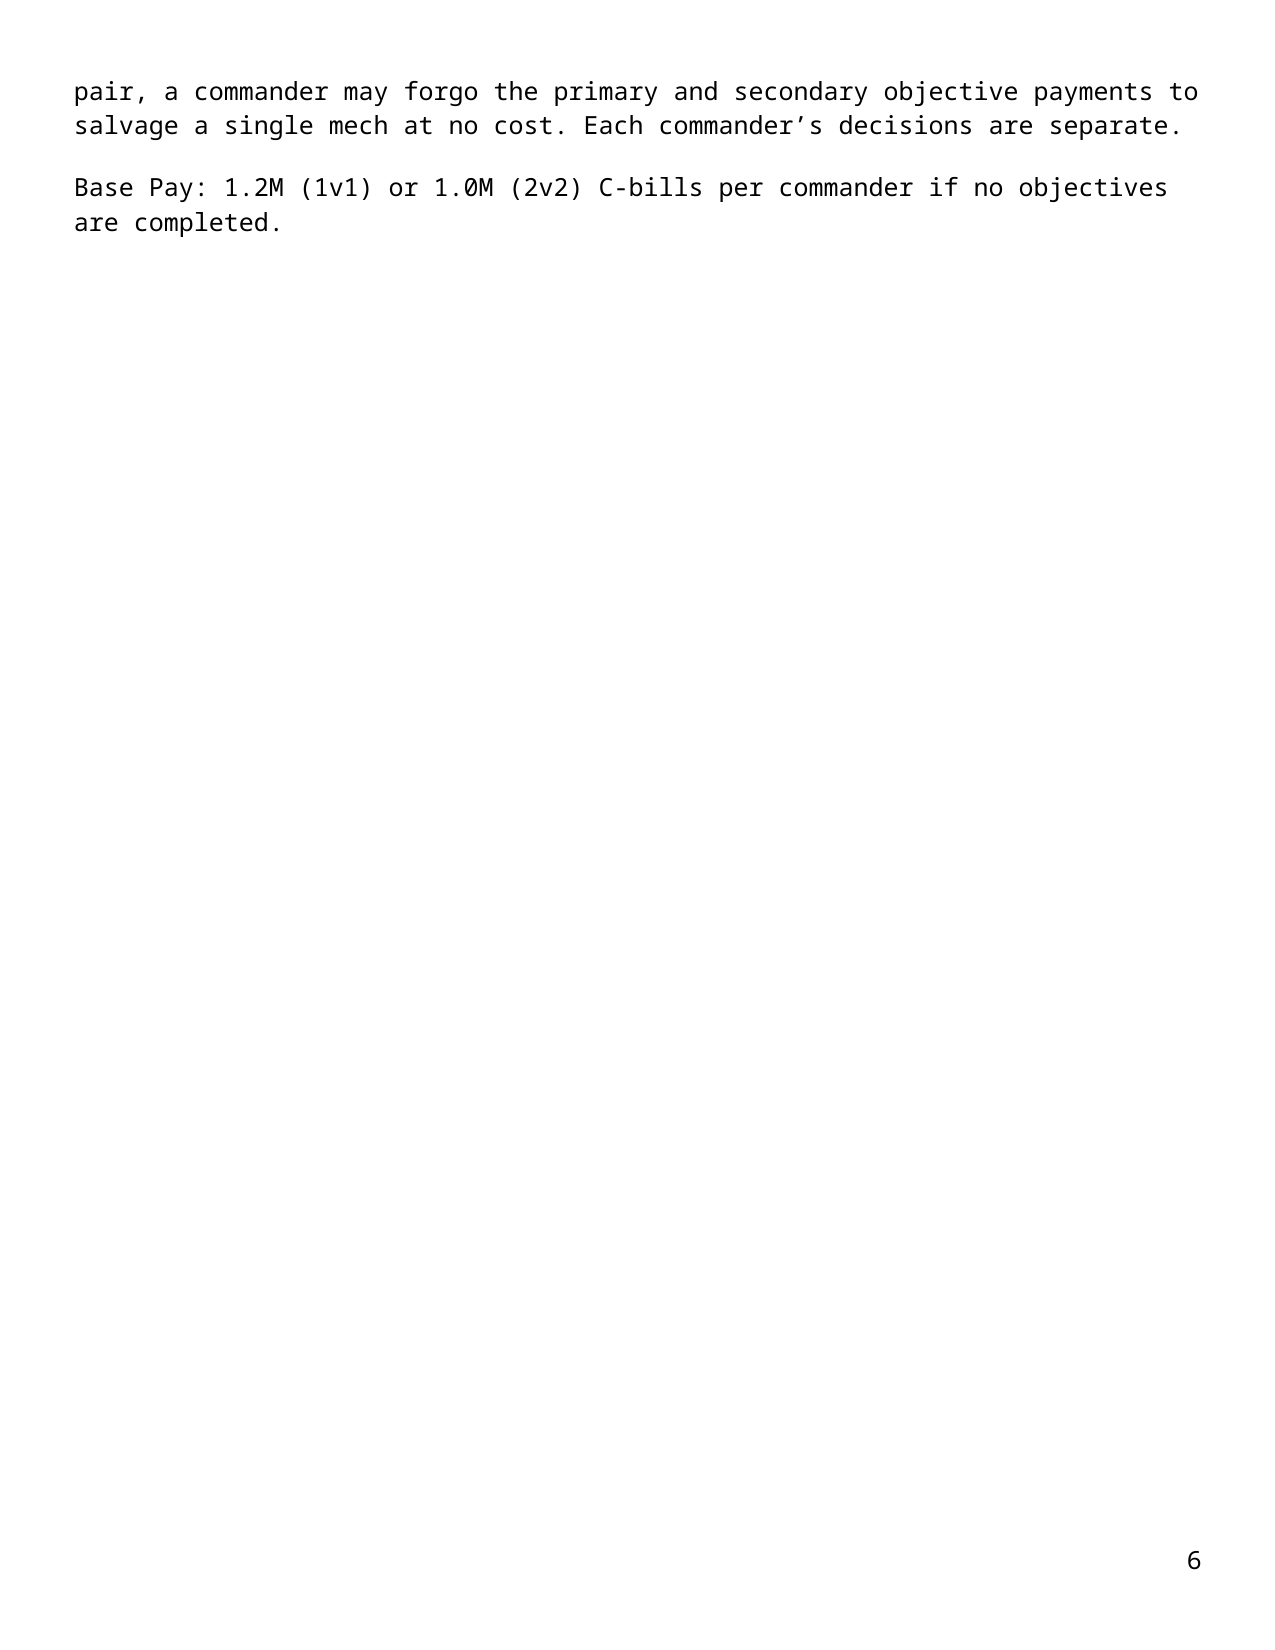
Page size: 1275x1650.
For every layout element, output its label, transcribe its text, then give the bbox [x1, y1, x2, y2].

text pair, a commander may forgo the primary and secondary objective payments to salvage a single mech at no cost. Each commander’s decisions are separate. [73, 73, 1201, 142]
text Base Pay: 1.2M (1v1) or 1.0M (2v2) C-bills per commander if no objectives are completed. [73, 170, 1201, 238]
